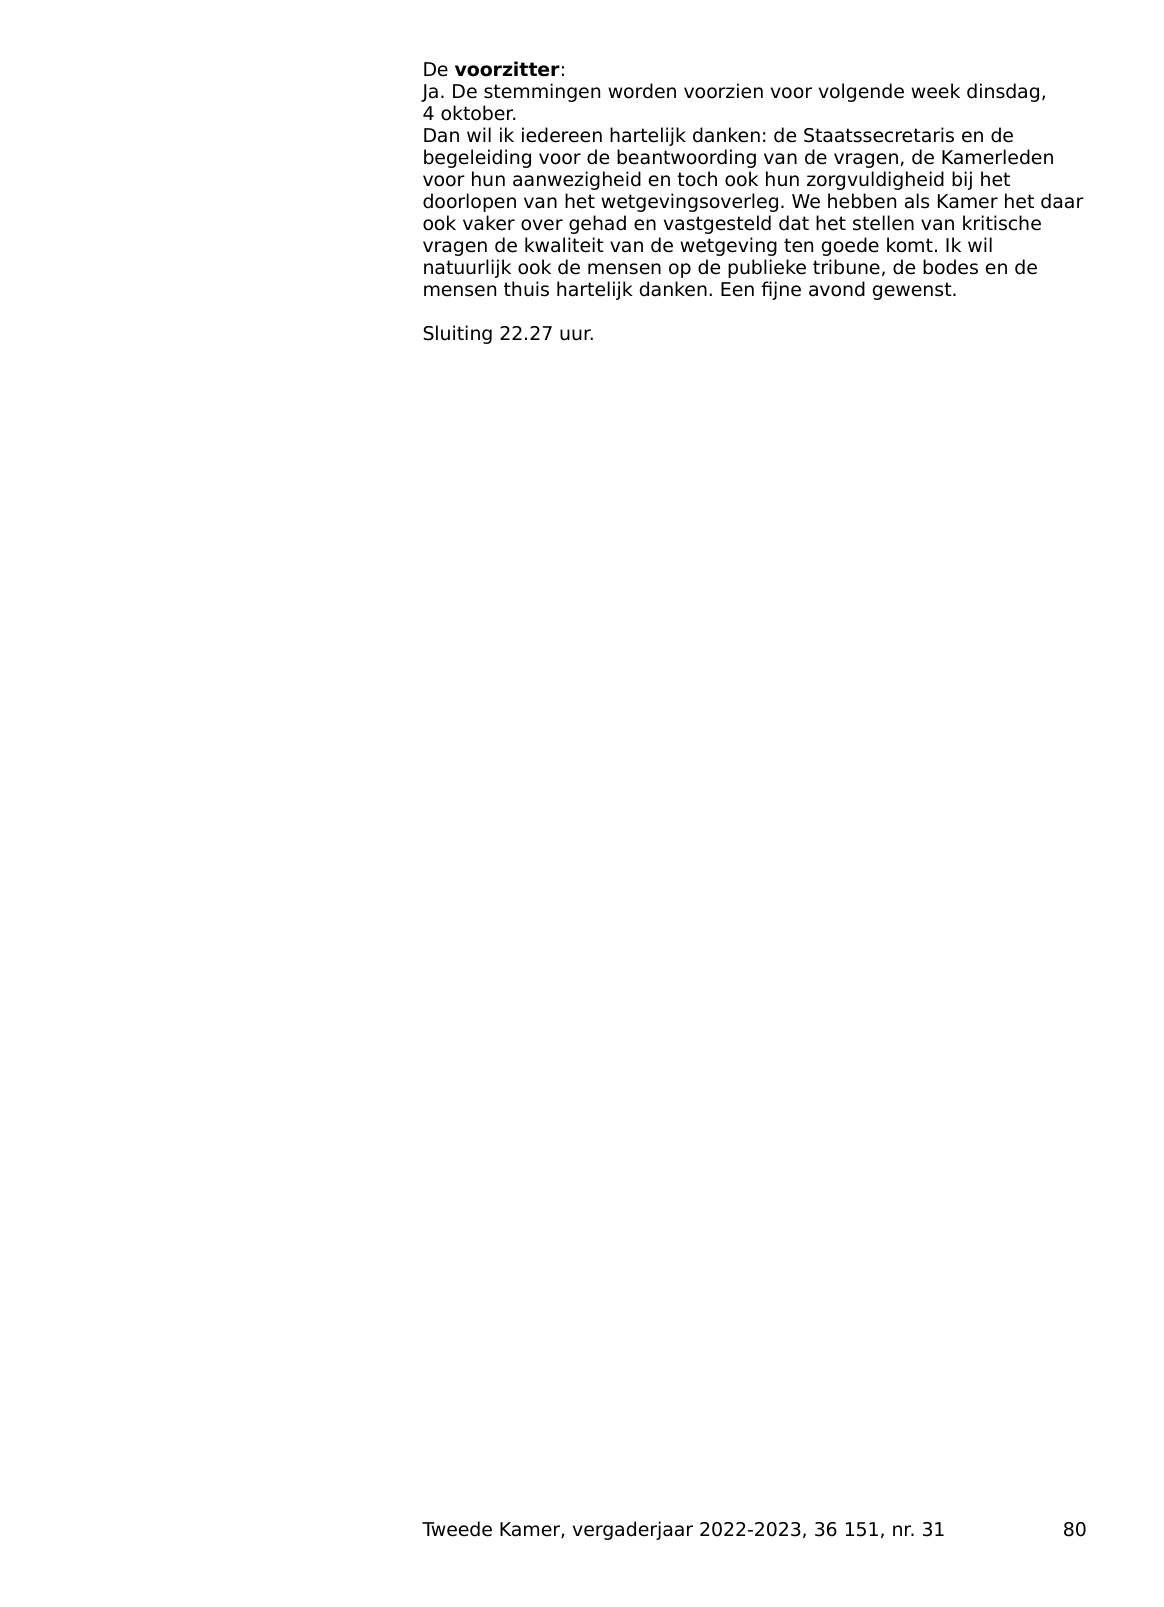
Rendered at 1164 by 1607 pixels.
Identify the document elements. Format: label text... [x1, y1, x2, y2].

text Ja. De stemmingen worden voorzien voor volgende week dinsdag, 4 oktober. [422, 81, 1087, 125]
text Sluiting 22.27 uur. [422, 323, 1087, 345]
text Dan wil ik iedereen hartelijk danken: de Staatssecretaris en de begeleiding voor de beantwoording van de vragen, de Kamerleden voor hun aanwezigheid en toch ook hun zorgvuldigheid bij het doorlopen van het wetgevingsoverleg. We hebben als Kamer het daar ook vaker over gehad en vastgesteld dat het stellen van kritische vragen de kwaliteit van de wetgeving ten goede komt. Ik wil natuurlijk ook de mensen op de publieke tribune, de bodes en de mensen thuis hartelijk danken. Een fijne avond gewenst. [422, 125, 1087, 301]
text De voorzitter: [422, 59, 1087, 81]
